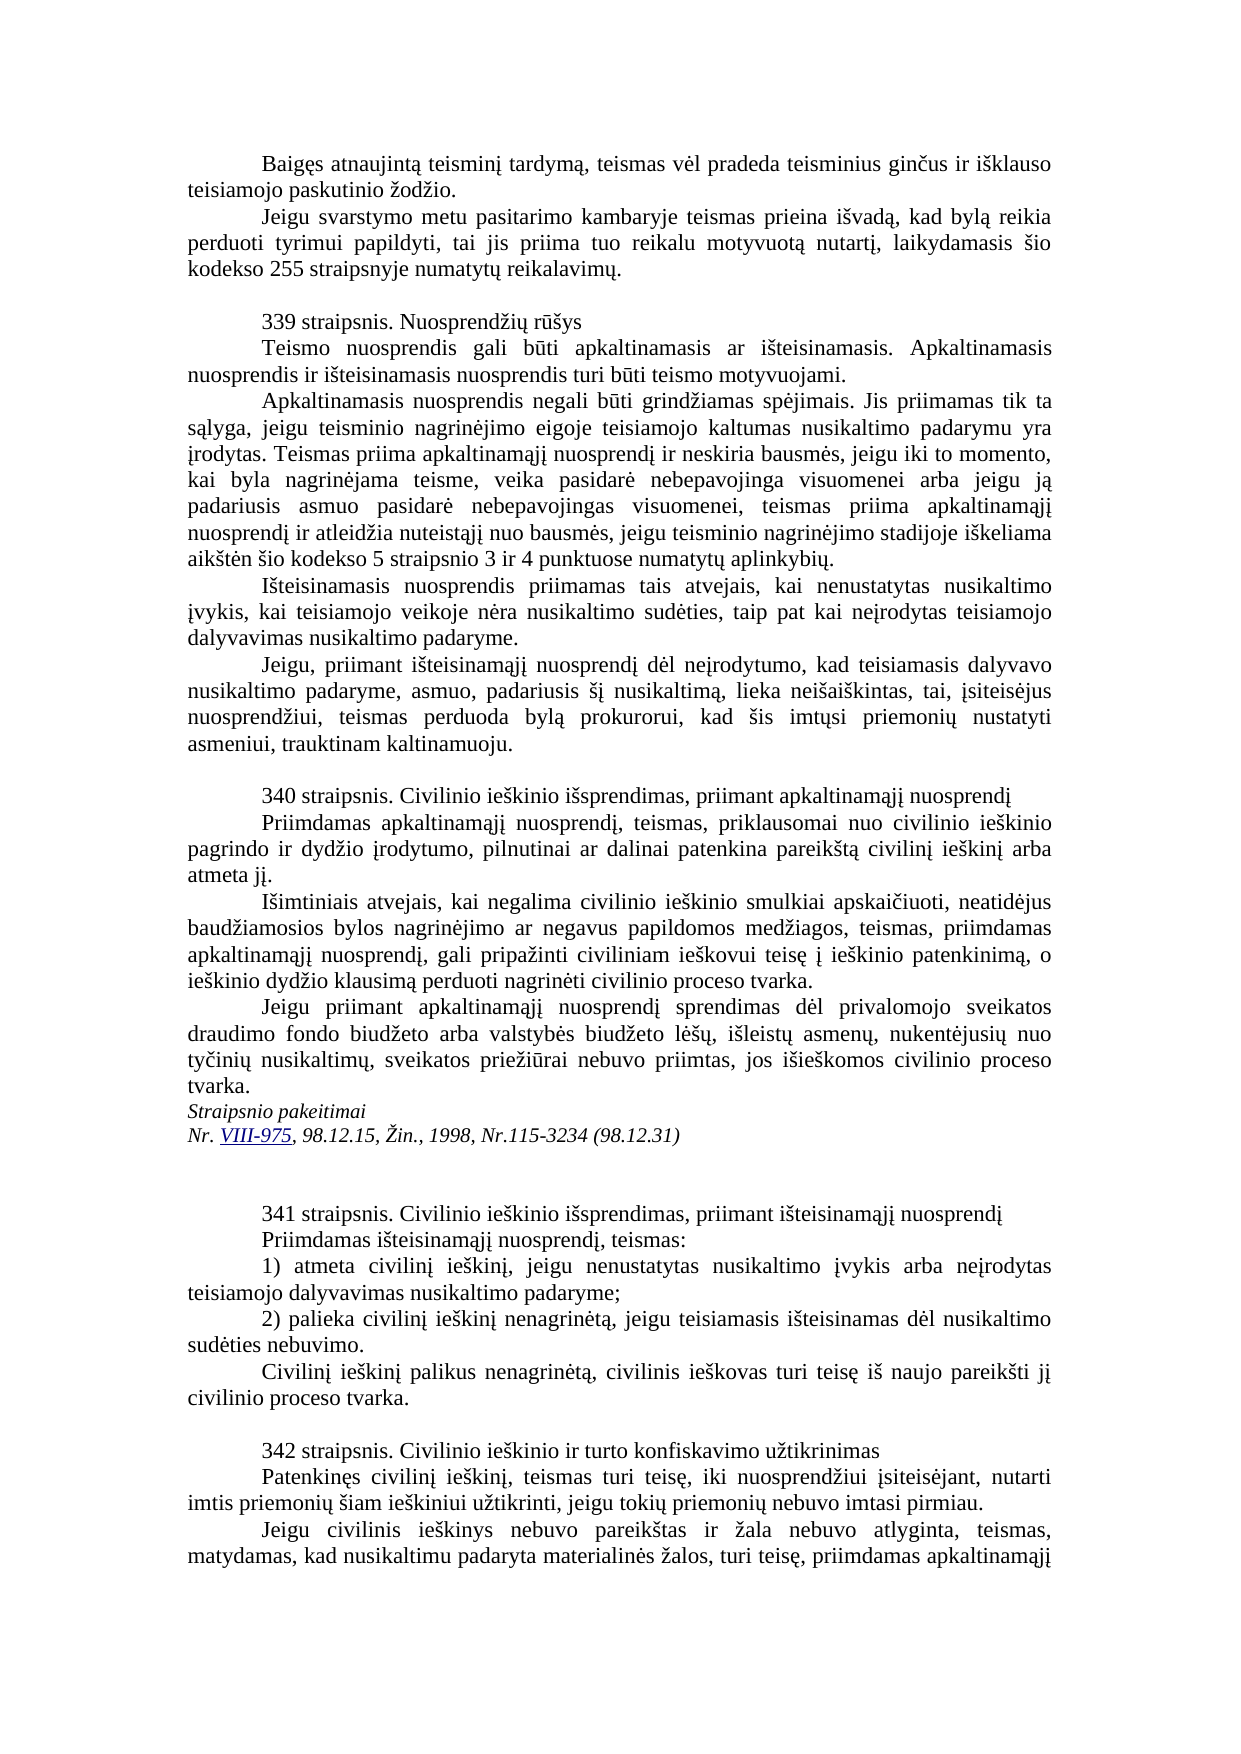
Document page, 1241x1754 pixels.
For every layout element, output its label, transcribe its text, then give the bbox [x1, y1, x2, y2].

text Baigęs atnaujintą teisminį tardymą, teismas vėl pradeda teisminius ginčus ir išklauso teisiamojo paskutinio žodžio. [187, 150, 1053, 203]
text Išimtiniais atvejais, kai negalima civilinio ieškinio smulkiai apskaičiuoti, neatidėjus baudžiamosios bylos nagrinėjimo ar negavus papildomos medžiagos, teismas, priimdamas apkaltinamąjį nuosprendį, gali pripažinti civiliniam ieškovui teisę į ieškinio patenkinimą, o ieškinio dydžio klausimą perduoti nagrinėti civilinio proceso tvarka. [187, 888, 1053, 993]
text Išteisinamasis nuosprendis priimamas tais atvejais, kai nenustatytas nusikaltimo įvykis, kai teisiamojo veikoje nėra nusikaltimo sudėties, taip pat kai neįrodytas teisiamojo dalyvavimas nusikaltimo padaryme. [187, 572, 1053, 651]
text 342 straipsnis. Civilinio ieškinio ir turto konfiskavimo užtikrinimas [187, 1437, 1053, 1463]
text Jeigu civilinis ieškinys nebuvo pareikštas ir žala nebuvo atlyginta, teismas, matydamas, kad nusikaltimu padaryta materialinės žalos, turi teisę, priimdamas apkaltinamąjį [187, 1516, 1053, 1568]
text Priimdamas išteisinamąjį nuosprendį, teismas: [216, 1226, 1053, 1252]
text Teismo nuosprendis gali būti apkaltinamasis ar išteisinamasis. Apkaltinamasis nuosprendis ir išteisinamasis nuosprendis turi būti teismo motyvuojami. [187, 334, 1053, 387]
text 340 straipsnis. Civilinio ieškinio išsprendimas, priimant apkaltinamąjį nuosprendį [187, 782, 1053, 809]
text Priimdamas apkaltinamąjį nuosprendį, teismas, priklausomai nuo civilinio ieškinio pagrindo ir dydžio įrodytumo, pilnutinai ar dalinai patenkina pareikštą civilinį ieškinį arba atmeta jį. [187, 809, 1053, 888]
text Nr. VIII-975, 98.12.15, Žin., 1998, Nr.115-3234 (98.12.31) [187, 1123, 1053, 1147]
text 2) palieka civilinį ieškinį nenagrinėtą, jeigu teisiamasis išteisinamas dėl nusikaltimo sudėties nebuvimo. [187, 1305, 1053, 1358]
text Jeigu, priimant išteisinamąjį nuosprendį dėl neįrodytumo, kad teisiamasis dalyvavo nusikaltimo padaryme, asmuo, padariusis šį nusikaltimą, lieka neišaiškintas, tai, įsiteisėjus nuosprendžiui, teismas perduoda bylą prokurorui, kad šis imtųsi priemonių nustatyti asmeniui, trauktinam kaltinamuoju. [187, 651, 1053, 756]
text 1) atmeta civilinį ieškinį, jeigu nenustatytas nusikaltimo įvykis arba neįrodytas teisiamojo dalyvavimas nusikaltimo padaryme; [187, 1252, 1053, 1305]
text 339 straipsnis. Nuosprendžių rūšys [187, 308, 1053, 334]
text Apkaltinamasis nuosprendis negali būti grindžiamas spėjimais. Jis priimamas tik ta sąlyga, jeigu teisminio nagrinėjimo eigoje teisiamojo kaltumas nusikaltimo padarymu yra įrodytas. Teismas priima apkaltinamąjį nuosprendį ir neskiria bausmės, jeigu iki to momento, kai byla nagrinėjama teisme, veika pasidarė nebepavojinga visuomenei arba jeigu ją padariusis asmuo pasidarė nebepavojingas visuomenei, teismas priima apkaltinamąjį nuosprendį ir atleidžia nuteistąjį nuo bausmės, jeigu teisminio nagrinėjimo stadijoje iškeliama aikštėn šio kodekso 5 straipsnio 3 ir 4 punktuose numatytų aplinkybių. [187, 387, 1053, 572]
text Patenkinęs civilinį ieškinį, teismas turi teisę, iki nuosprendžiui įsiteisėjant, nutarti imtis priemonių šiam ieškiniui užtikrinti, jeigu tokių priemonių nebuvo imtasi pirmiau. [187, 1463, 1053, 1516]
text Straipsnio pakeitimai [187, 1099, 1053, 1123]
text Jeigu priimant apkaltinamąjį nuosprendį sprendimas dėl privalomojo sveikatos draudimo fondo biudžeto arba valstybės biudžeto lėšų, išleistų asmenų, nukentėjusių nuo tyčinių nusikaltimų, sveikatos priežiūrai nebuvo priimtas, jos išieškomos civilinio proceso tvarka. [187, 993, 1053, 1099]
text Civilinį ieškinį palikus nenagrinėtą, civilinis ieškovas turi teisę iš naujo pareikšti jį civilinio proceso tvarka. [187, 1358, 1053, 1410]
text Jeigu svarstymo metu pasitarimo kambaryje teismas prieina išvadą, kad bylą reikia perduoti tyrimui papildyti, tai jis priima tuo reikalu motyvuotą nutartį, laikydamasis šio kodekso 255 straipsnyje numatytų reikalavimų. [187, 203, 1053, 282]
text 341 straipsnis. Civilinio ieškinio išsprendimas, priimant išteisinamąjį nuosprendį [187, 1199, 1053, 1226]
